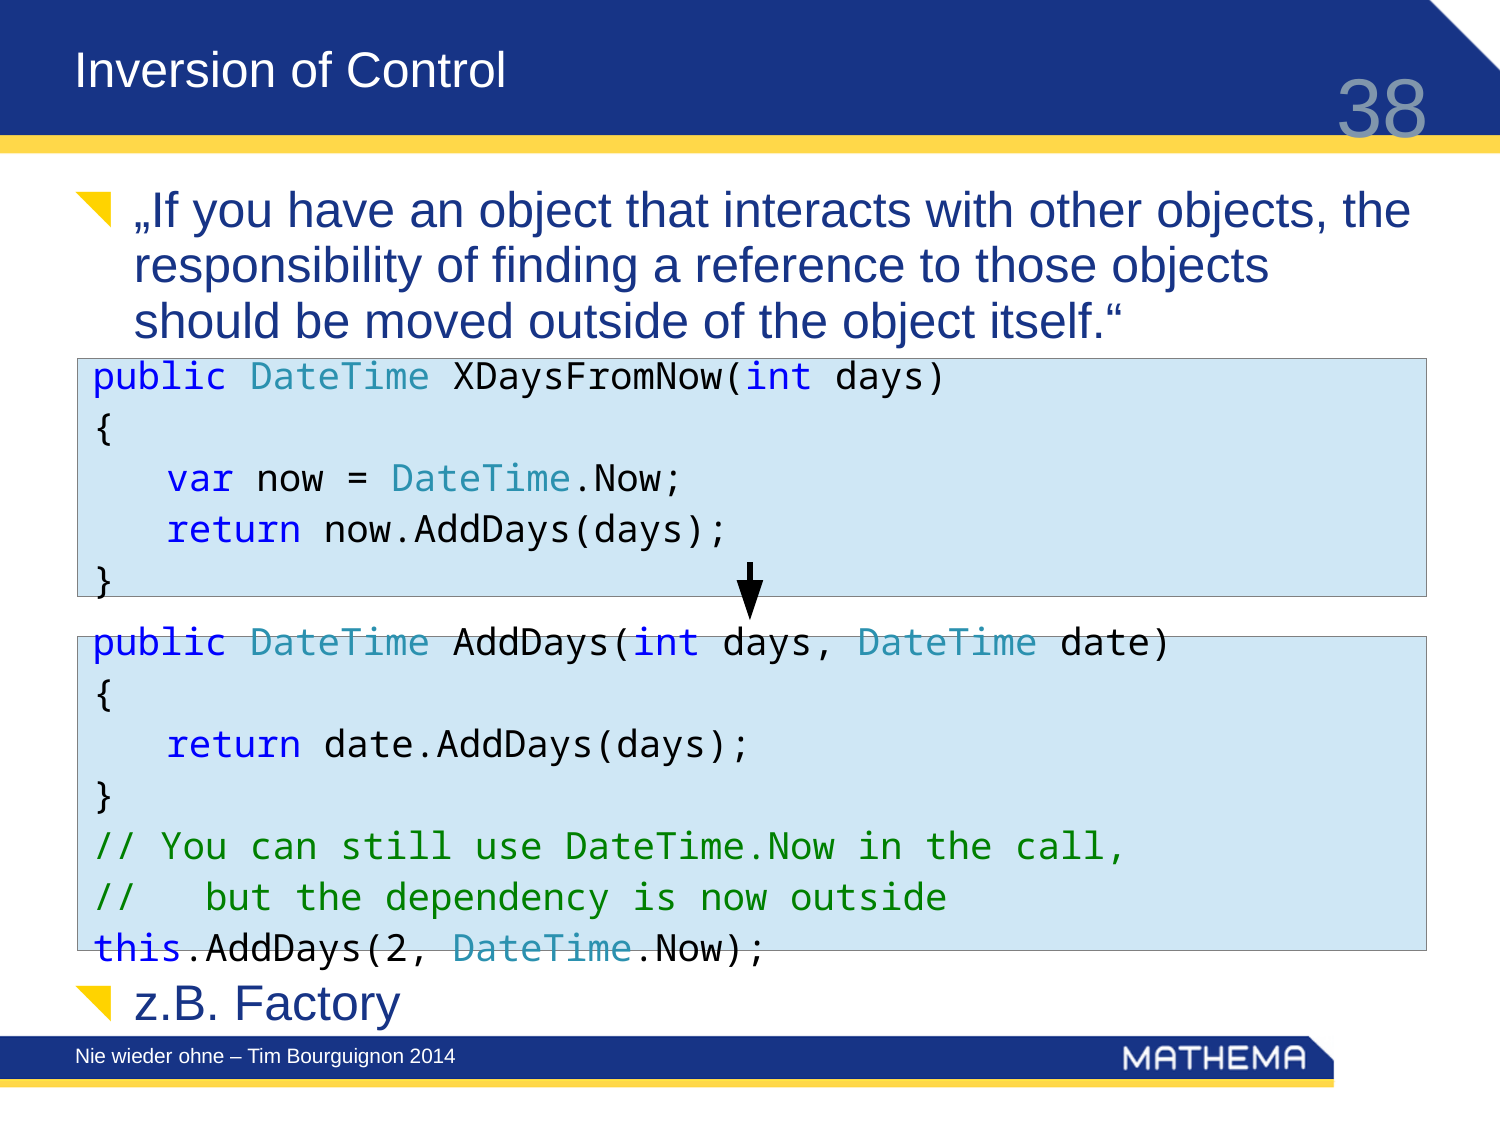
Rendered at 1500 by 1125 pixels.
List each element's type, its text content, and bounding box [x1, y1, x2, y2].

list „If you have an object that interacts with other objects, the responsibility of finding a reference to those objects should be moved outside of the object itself.“ z.B. Factory [75, 181, 1426, 1032]
picture [0, 0, 1500, 1125]
text_box public DateTime XDaysFromNow(int days) { var now = DateTime.Now; return now.AddDays(days); } [77, 358, 1427, 597]
text_box public DateTime AddDays(int days, DateTime date) { return date.AddDays(days); } // You can still use DateTime.Now in the call, // but the dependency is now outside this.AddDays(2, DateTime.Now); [77, 636, 1427, 951]
title Inversion of Control [73, 40, 1276, 100]
